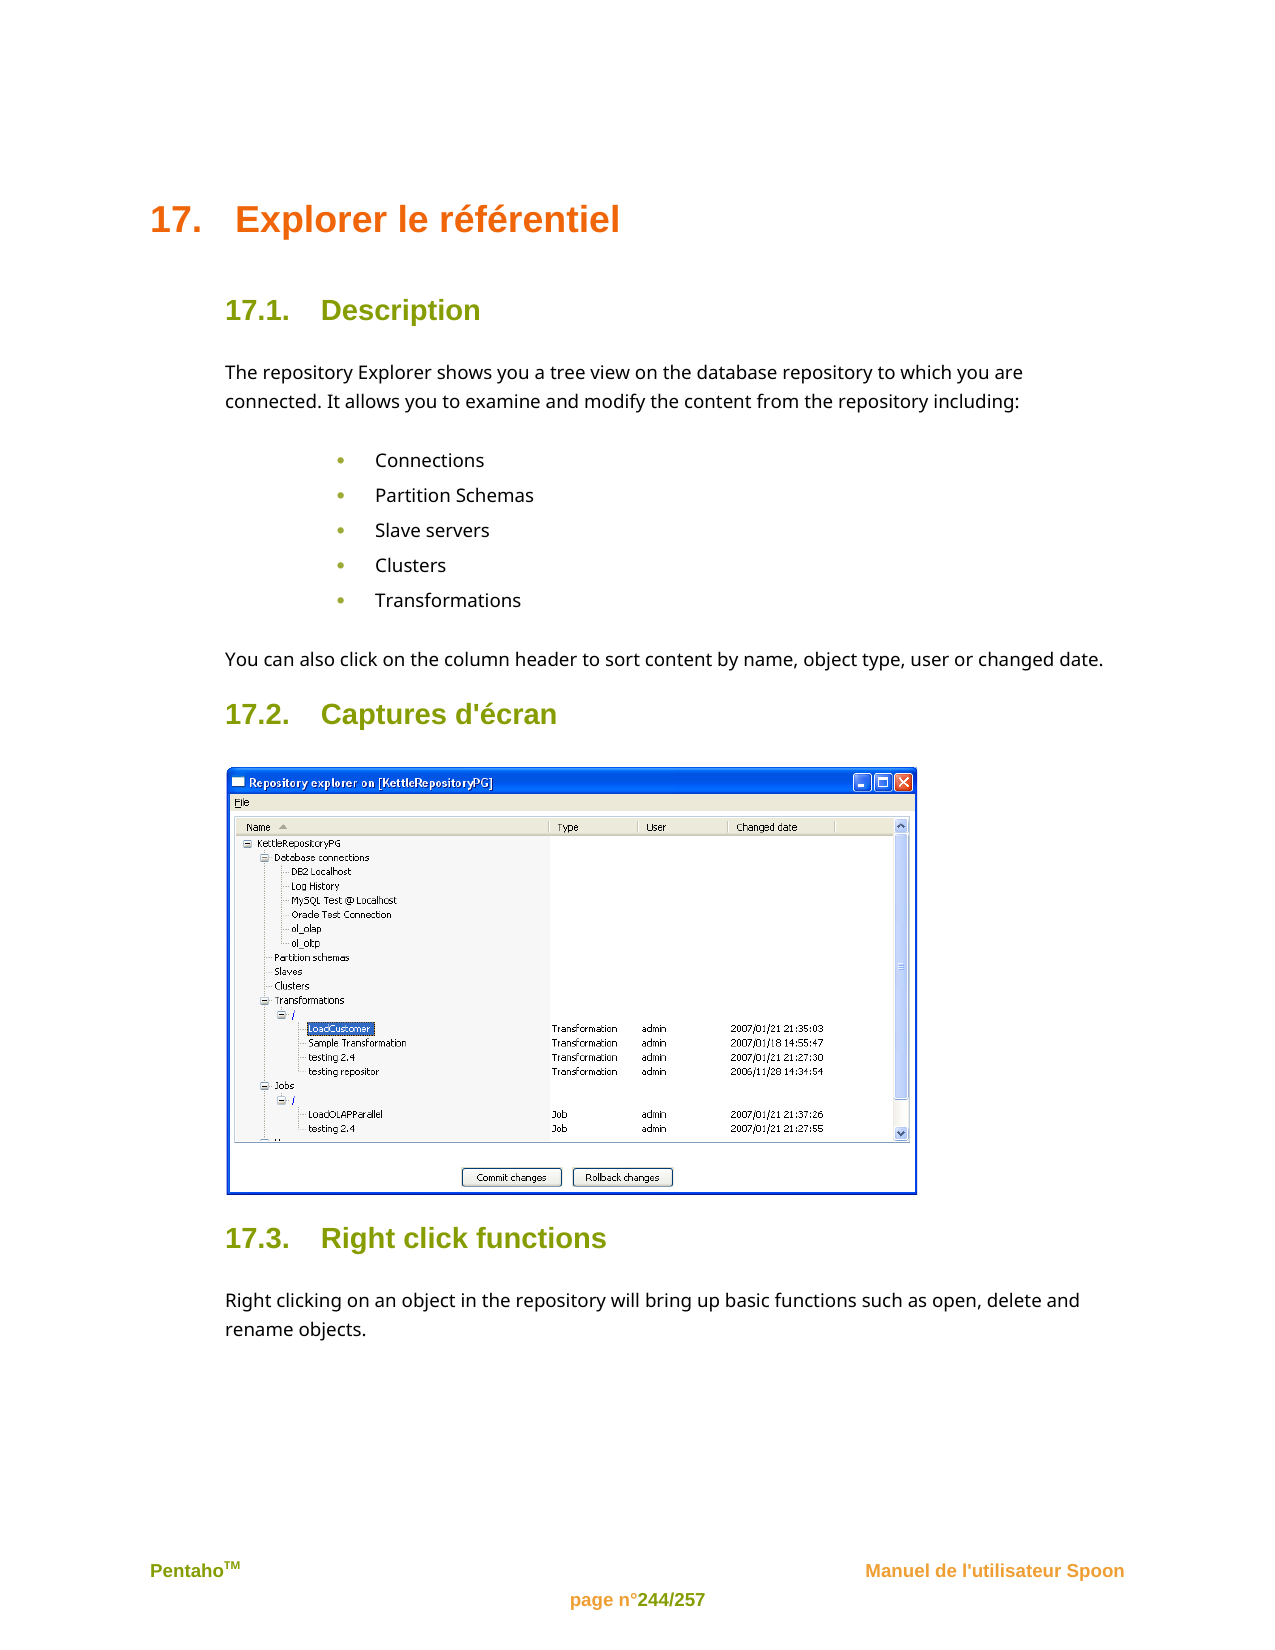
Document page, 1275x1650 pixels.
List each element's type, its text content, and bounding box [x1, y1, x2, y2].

list Slave servers [337, 514, 1125, 543]
text Right clicking on an object in the repository will bring up basic functions such as open, delete and rename objects. [225, 1284, 1125, 1342]
subtitle Right click functions [225, 756, 1125, 1255]
subtitle Description [225, 297, 1125, 326]
list Connections [337, 444, 1125, 473]
text You can also click on the column header to sort content by name, object type, user or changed date. [225, 643, 1125, 672]
list Partition Schemas [337, 479, 1125, 508]
text The repository Explorer shows you a tree view on the database repository to which you are connected. It allows you to examine and modify the content from the repository including: [225, 356, 1125, 414]
picture [226, 767, 918, 1195]
subtitle Captures d'écran [225, 701, 1125, 731]
list Transformations [337, 584, 1125, 613]
subtitle Explorer le référentiel [150, 209, 1125, 238]
list Clusters [337, 549, 1125, 578]
